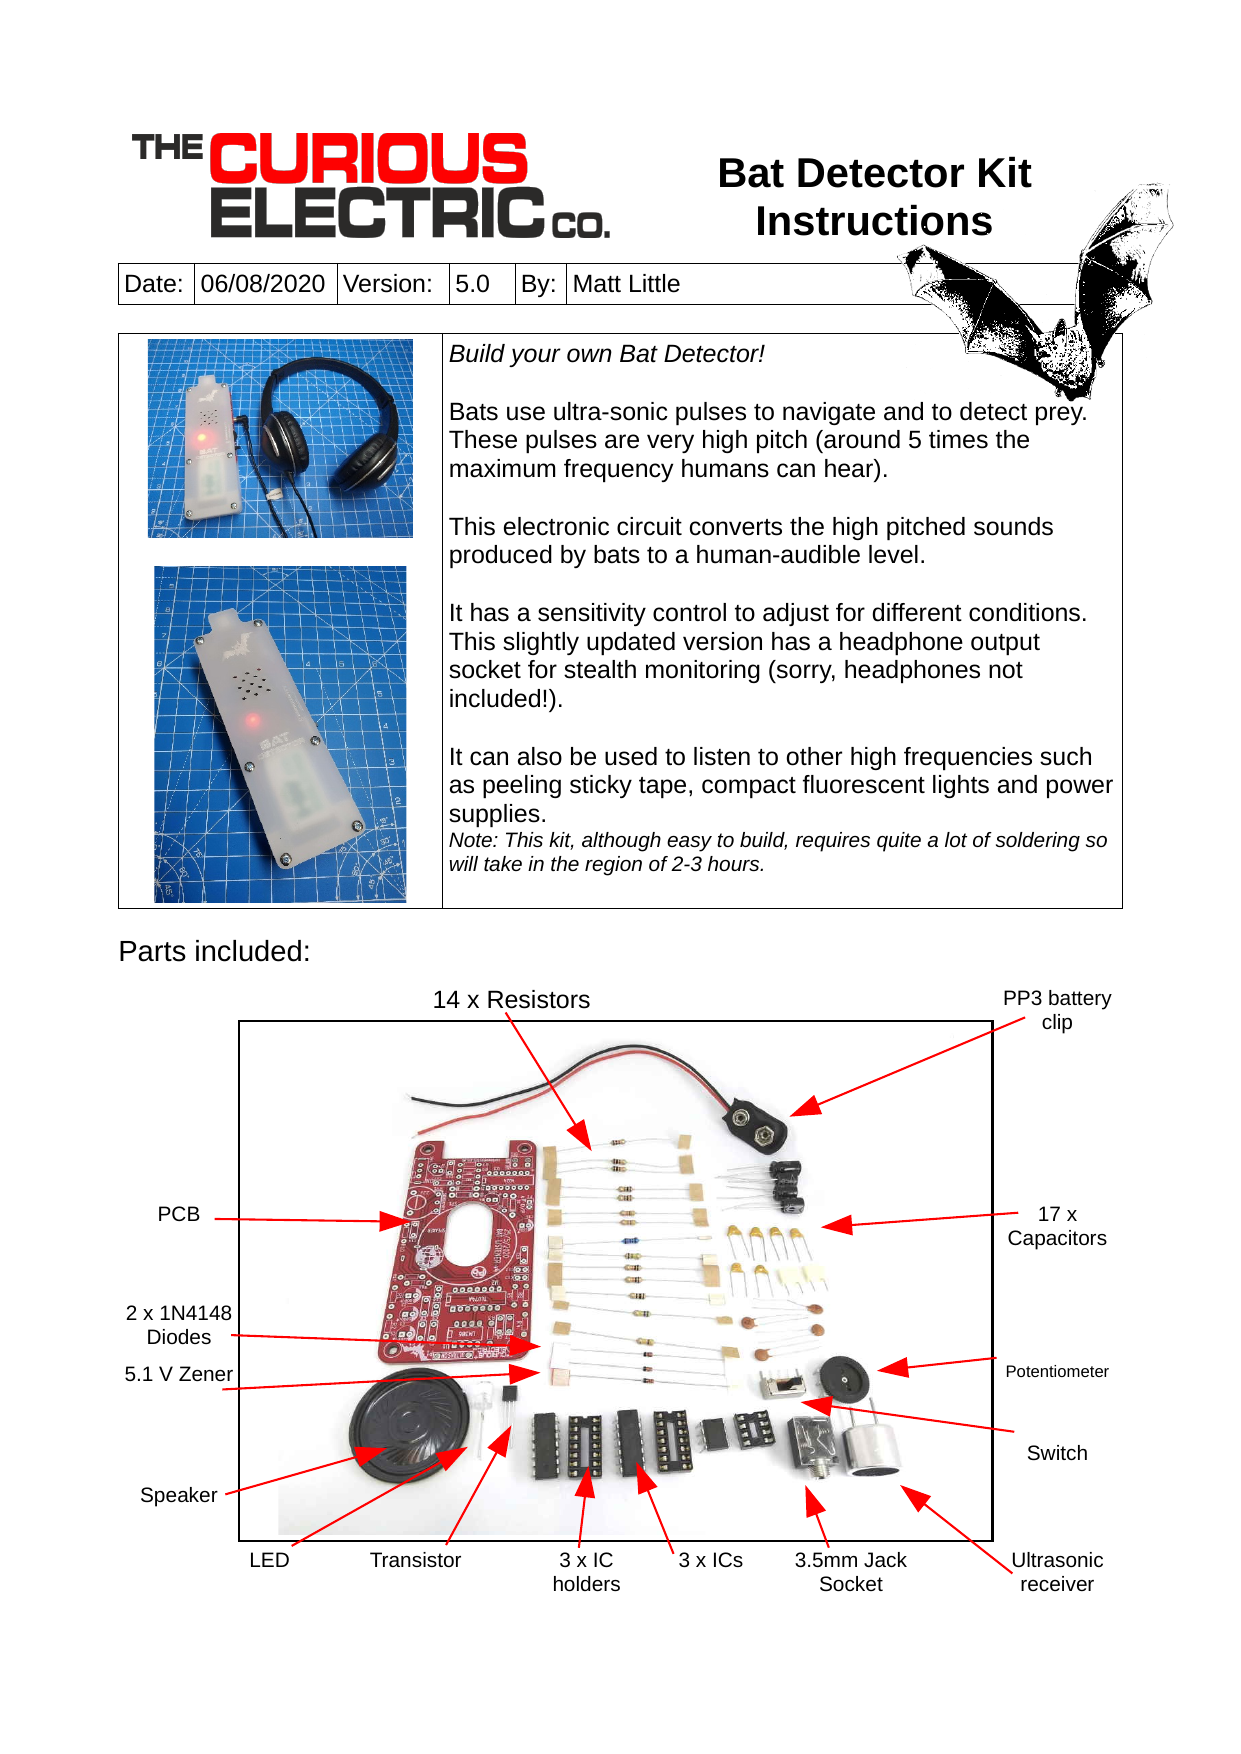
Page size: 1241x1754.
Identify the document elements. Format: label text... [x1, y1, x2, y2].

table_cell [994, 1475, 1122, 1540]
table_header Date: [119, 264, 194, 304]
table_cell 3 x ICs [641, 1542, 780, 1602]
table_header [118, 118, 626, 263]
table_cell [994, 1255, 1122, 1293]
table_header [780, 980, 921, 1020]
picture [278, 1027, 954, 1535]
table_header [921, 980, 992, 1020]
table_cell [954, 1034, 991, 1216]
table_cell [826, 1530, 966, 1540]
table_cell [994, 1044, 1122, 1081]
table_cell [451, 1535, 579, 1540]
table_cell [994, 1395, 1122, 1433]
table_header [118, 980, 239, 1020]
table_header [119, 334, 442, 908]
table_cell Potentiometer [994, 1354, 1122, 1395]
table_header 06/08/2020 [195, 264, 337, 304]
table_cell [994, 1293, 1122, 1354]
table_cell [240, 1022, 512, 1218]
table_cell 17 x Capacitors [994, 1194, 1122, 1255]
table_header PP3 battery clip [993, 980, 1122, 1044]
table_cell [921, 1542, 992, 1602]
picture [154, 566, 407, 903]
table_cell Ultrasonic receiver [993, 1540, 1122, 1602]
table_cell PCB [118, 1194, 238, 1293]
table_cell 5.1 V Zener [118, 1354, 238, 1433]
table_header Version: [338, 264, 449, 304]
subtitle Parts included: [118, 934, 1122, 967]
table_header [641, 980, 780, 1020]
picture [132, 133, 610, 238]
table_cell 3 x IC holders [532, 1542, 641, 1602]
table_cell Switch [994, 1433, 1122, 1475]
table_header Build your own Bat Detector! Bats use ultra-sonic pulses to navigate and to detect prey. These pulses are very high pitch (around 5 times the maximum frequency humans can hear). This electronic circuit converts the high pitched sounds produced by bats to a human-audible level. It has a sensitivity control to adjust for different conditions. This slightly updated version has a headphone output socket for stealth monitoring (sorry, headphones not included!). It can also be used to listen to other high frequencies such as peeling sticky tape, compact fluorescent lights and power supplies. Note: This kit, although easy to build, requires quite a lot of soldering so will take in the region of 2-3 hours. [443, 334, 1122, 908]
table_header By: [516, 264, 566, 304]
table_cell [581, 1535, 666, 1540]
table_cell [954, 1425, 991, 1540]
table_cell [118, 1020, 238, 1156]
table_cell [994, 1119, 1122, 1156]
table_cell [954, 1216, 991, 1361]
picture [896, 182, 1175, 402]
table_cell [976, 1542, 992, 1555]
table_header Bat Detector Kit Instructions [626, 118, 1123, 263]
table_cell [307, 1535, 449, 1540]
table_cell [118, 1156, 238, 1194]
table_cell [954, 1360, 991, 1427]
table_cell [994, 1081, 1122, 1119]
table_cell [994, 1156, 1122, 1194]
table_cell LED [239, 1542, 299, 1602]
table_cell [118, 1540, 239, 1602]
table_cell 2 x 1N4148 Diodes [118, 1293, 238, 1354]
table_header Matt Little [567, 264, 896, 304]
table_cell Transistor [299, 1542, 532, 1602]
table_cell [668, 1535, 824, 1540]
table_cell [240, 1337, 278, 1387]
table_cell [514, 1022, 991, 1045]
table_header [239, 980, 299, 1020]
table_cell [240, 1388, 278, 1488]
picture [147, 339, 413, 538]
table_header [299, 980, 382, 1020]
table_header 5.0 [450, 264, 515, 304]
table_cell [118, 1433, 238, 1475]
table_cell Speaker [118, 1475, 238, 1540]
table_cell [240, 1221, 278, 1335]
table_cell [240, 1481, 307, 1540]
table_cell 3.5mm Jack Socket [780, 1542, 921, 1602]
table_header 14 x Resistors [382, 980, 641, 1020]
